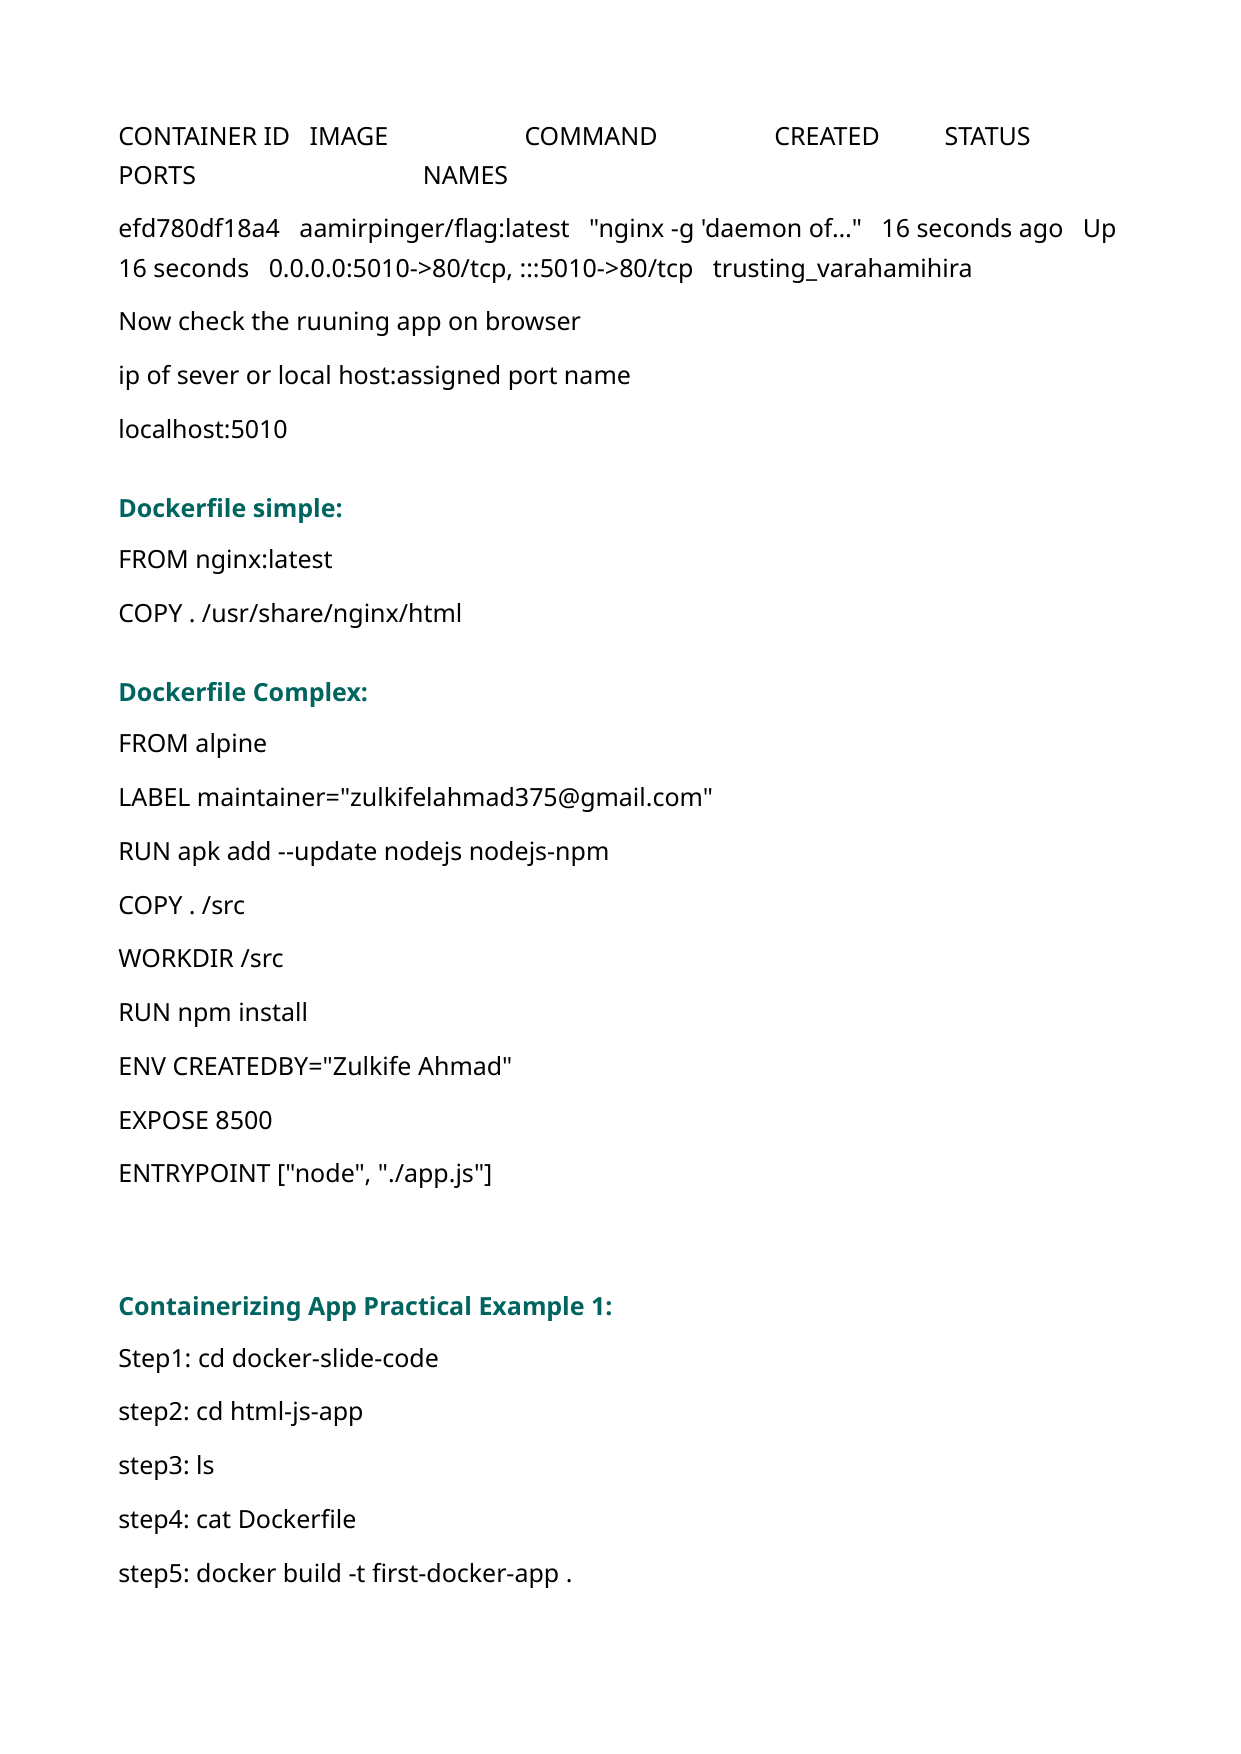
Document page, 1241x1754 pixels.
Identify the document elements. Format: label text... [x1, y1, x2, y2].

text FROM alpine [118, 726, 1122, 760]
text Step1: cd docker-slide-code [118, 1340, 1122, 1374]
text localhost:5010 [118, 411, 1122, 446]
text RUN apk add --update nodejs nodejs-npm [118, 833, 1122, 868]
text step4: cat Dockerfile [118, 1501, 1122, 1536]
text ENTRYPOINT ["node", "./app.js"] [118, 1156, 1122, 1190]
text ENV CREATEDBY="Zulkife Ahmad" [118, 1048, 1122, 1083]
subtitle Containerizing App Practical Example 1: [118, 1288, 1122, 1323]
text Now check the ruuning app on browser [118, 304, 1122, 338]
subtitle Dockerfile Complex: [118, 674, 1122, 708]
text COPY . /src [118, 887, 1122, 921]
text RUN npm install [118, 995, 1122, 1029]
text efd780df18a4 aamirpinger/flag:latest "nginx -g 'daemon of…" 16 seconds ago Up 16 seconds 0.0.0.0:5010->80/tcp, :::5010->80/tcp trusting_varahamihira [118, 211, 1122, 284]
text EXPOSE 8500 [118, 1102, 1122, 1136]
text FROM nginx:latest [118, 542, 1122, 576]
text ip of sever or local host:assigned port name [118, 358, 1122, 392]
text WORKDIR /src [118, 941, 1122, 975]
text LABEL maintainer="zulkifelahmad375@gmail.com" [118, 780, 1122, 814]
text step2: cd html-js-app [118, 1394, 1122, 1428]
text COPY . /usr/share/nginx/html [118, 596, 1122, 630]
text step5: docker build -t first-docker-app . [118, 1555, 1122, 1589]
subtitle Dockerfile simple: [118, 490, 1122, 524]
text CONTAINER ID IMAGE COMMAND CREATED STATUS PORTS NAMES [118, 118, 1122, 191]
text step3: ls [118, 1448, 1122, 1482]
